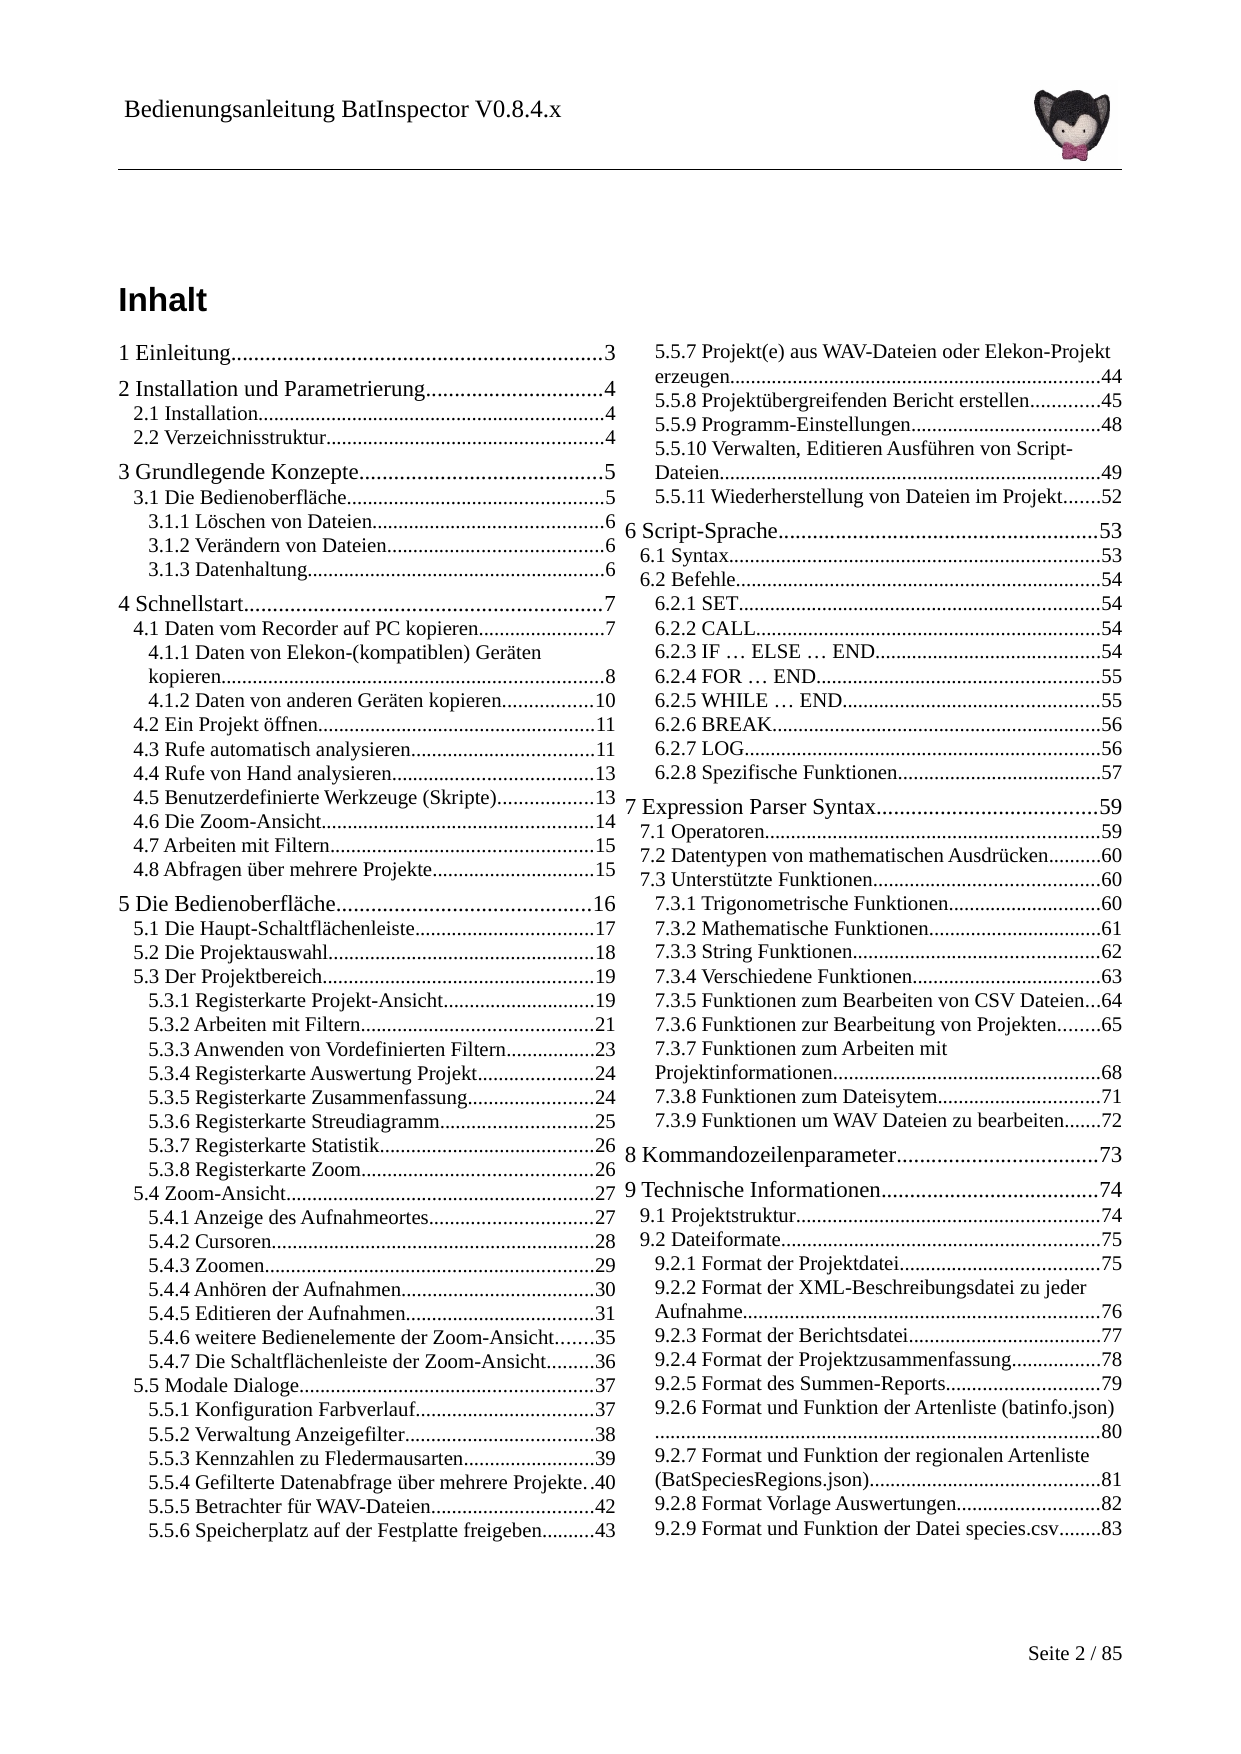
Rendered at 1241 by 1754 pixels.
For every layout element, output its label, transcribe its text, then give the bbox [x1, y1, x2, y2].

text 5.3.5 Registerkarte Zusammenfassung 24 [148, 1084, 616, 1109]
text 7.2 Datentypen von mathematischen Ausdrücken 60 [639, 843, 1122, 867]
text 5.5 Modale Dialoge 37 [133, 1373, 616, 1397]
text 2.1 Installation 4 [133, 401, 616, 425]
text 9.2.2 Format der XML-Beschreibungsdatei zu jeder Aufnahme 76 [654, 1275, 1122, 1323]
text 7.3.1 Trigonometrische Funktionen 60 [654, 891, 1122, 915]
text 5.5.11 Wiederherstellung von Dateien im Projekt 52 [654, 484, 1122, 508]
text 5.3.2 Arbeiten mit Filtern 21 [148, 1012, 616, 1036]
text 4.7 Arbeiten mit Filtern 15 [133, 833, 616, 857]
text 8 Kommandozeilenparameter 73 [624, 1141, 1122, 1167]
text 4 Schnellstart 7 [118, 590, 616, 616]
text 6.2.3 IF … ELSE … END 54 [654, 639, 1122, 663]
text 7.3.5 Funktionen zum Bearbeiten von CSV Dateien 64 [654, 988, 1122, 1012]
text 5.3.6 Registerkarte Streudiagramm 25 [148, 1109, 616, 1133]
text 6.2.4 FOR … END 55 [654, 663, 1122, 688]
text 9.2.5 Format des Summen-Reports 79 [654, 1371, 1122, 1395]
text 4.5 Benutzerdefinierte Werkzeuge (Skripte) 13 [133, 784, 616, 809]
text 7.3.9 Funktionen um WAV Dateien zu bearbeiten 72 [654, 1108, 1122, 1132]
text 5.5.3 Kennzahlen zu Fledermausarten 39 [148, 1446, 616, 1469]
subtitle Inhalt [118, 279, 1122, 318]
text 5.4.2 Cursoren 28 [148, 1229, 616, 1253]
text 4.3 Rufe automatisch analysieren 11 [133, 736, 616, 761]
text 1 Einleitung 3 [118, 339, 616, 366]
text 5.3.3 Anwenden von Vordefinierten Filtern 23 [148, 1036, 616, 1061]
text 6.1 Syntax 53 [639, 543, 1122, 567]
text 9.2.3 Format der Berichtsdatei 77 [654, 1323, 1122, 1347]
text 9.2.9 Format und Funktion der Datei species.csv 83 [654, 1515, 1122, 1539]
text 5.4.5 Editieren der Aufnahmen 31 [148, 1301, 616, 1325]
text 6.2.1 SET 54 [654, 591, 1122, 615]
text 4.1 Daten vom Recorder auf PC kopieren 7 [133, 616, 616, 640]
text 7.3.6 Funktionen zur Bearbeitung von Projekten 65 [654, 1012, 1122, 1036]
text 9.2 Dateiformate 75 [639, 1227, 1122, 1251]
text 7.3.7 Funktionen zum Arbeiten mit Projektinformationen 68 [654, 1036, 1122, 1084]
text 4.1.1 Daten von Elekon-(kompatiblen) Geräten kopieren 8 [148, 640, 616, 688]
text 5.4.7 Die Schaltflächenleiste der Zoom-Ansicht 36 [148, 1349, 616, 1373]
text 9.2.4 Format der Projektzusammenfassung 78 [654, 1347, 1122, 1371]
text 5.3 Der Projektbereich 19 [133, 964, 616, 988]
text 4.8 Abfragen über mehrere Projekte 15 [133, 857, 616, 881]
picture [1030, 80, 1119, 169]
text 6.2.2 CALL 54 [654, 615, 1122, 639]
text 5.5.7 Projekt(e) aus WAV-Dateien oder Elekon-Projekt erzeugen 44 [654, 339, 1122, 388]
text 5.3.7 Registerkarte Statistik 26 [148, 1133, 616, 1157]
text 5.5.4 Gefilterte Datenabfrage über mehrere Projekte 40 [148, 1469, 616, 1494]
text 5.2 Die Projektauswahl 18 [133, 940, 616, 964]
text 7.3.2 Mathematische Funktionen 61 [654, 915, 1122, 939]
text 5.4.6 weitere Bedienelemente der Zoom-Ansicht 35 [148, 1325, 616, 1349]
text 9.2.7 Format und Funktion der regionalen Artenliste (BatSpeciesRegions.json) 81 [654, 1443, 1122, 1491]
text 3 Grundlegende Konzepte 5 [118, 458, 616, 484]
text 9.2.1 Format der Projektdatei 75 [654, 1251, 1122, 1275]
text 5.5.5 Betrachter für WAV-Dateien 42 [148, 1494, 616, 1518]
text 7 Expression Parser Syntax 59 [624, 793, 1122, 819]
text 5.3.8 Registerkarte Zoom 26 [148, 1157, 616, 1181]
text 5 Die Bedienoberfläche 16 [118, 890, 616, 916]
text 5.3.1 Registerkarte Projekt-Ansicht 19 [148, 988, 616, 1012]
text 5.5.8 Projektübergreifenden Bericht erstellen 45 [654, 388, 1122, 412]
text 2 Installation und Parametrierung 4 [118, 375, 616, 401]
text 4.6 Die Zoom-Ansicht 14 [133, 809, 616, 833]
text 5.4 Zoom-Ansicht 27 [133, 1181, 616, 1205]
text 7.3 Unterstützte Funktionen 60 [639, 867, 1122, 891]
text 7.3.8 Funktionen zum Dateisytem 71 [654, 1084, 1122, 1108]
text 9 Technische Informationen 74 [624, 1176, 1122, 1203]
text 2.2 Verzeichnisstruktur 4 [133, 425, 616, 449]
text 4.2 Ein Projekt öffnen 11 [133, 712, 616, 736]
text 4.4 Rufe von Hand analysieren 13 [133, 761, 616, 784]
text 5.5.10 Verwalten, Editieren Ausführen von Script-Dateien 49 [654, 436, 1122, 484]
text 6.2 Befehle 54 [639, 567, 1122, 591]
text 6.2.6 BREAK 56 [654, 712, 1122, 736]
text 5.5.6 Speicherplatz auf der Festplatte freigeben 43 [148, 1518, 616, 1542]
text 5.4.3 Zoomen 29 [148, 1253, 616, 1277]
text 7.3.4 Verschiedene Funktionen 63 [654, 963, 1122, 988]
text 9.2.6 Format und Funktion der Artenliste (batinfo.json) 80 [654, 1395, 1122, 1443]
text 3.1 Die Bedienoberfläche 5 [133, 484, 616, 509]
text 5.5.1 Konfiguration Farbverlauf 37 [148, 1397, 616, 1421]
text 9.2.8 Format Vorlage Auswertungen 82 [654, 1491, 1122, 1515]
text 5.1 Die Haupt-Schaltflächenleiste 17 [133, 916, 616, 940]
text 7.1 Operatoren 59 [639, 819, 1122, 843]
text 6.2.5 WHILE … END 55 [654, 688, 1122, 712]
text 5.4.4 Anhören der Aufnahmen 30 [148, 1277, 616, 1301]
text 5.5.2 Verwaltung Anzeigefilter 38 [148, 1421, 616, 1446]
text 6.2.7 LOG 56 [654, 736, 1122, 760]
text 3.1.3 Datenhaltung 6 [148, 557, 616, 581]
text 4.1.2 Daten von anderen Geräten kopieren 10 [148, 688, 616, 712]
text 5.3.4 Registerkarte Auswertung Projekt 24 [148, 1061, 616, 1084]
text 3.1.2 Verändern von Dateien 6 [148, 533, 616, 557]
text 5.5.9 Programm-Einstellungen 48 [654, 412, 1122, 436]
text 6 Script-Sprache 53 [624, 517, 1122, 543]
text 3.1.1 Löschen von Dateien 6 [148, 509, 616, 533]
text 5.4.1 Anzeige des Aufnahmeortes 27 [148, 1205, 616, 1229]
text 7.3.3 String Funktionen 62 [654, 939, 1122, 963]
text 9.1 Projektstruktur 74 [639, 1203, 1122, 1227]
text 6.2.8 Spezifische Funktionen 57 [654, 760, 1122, 784]
